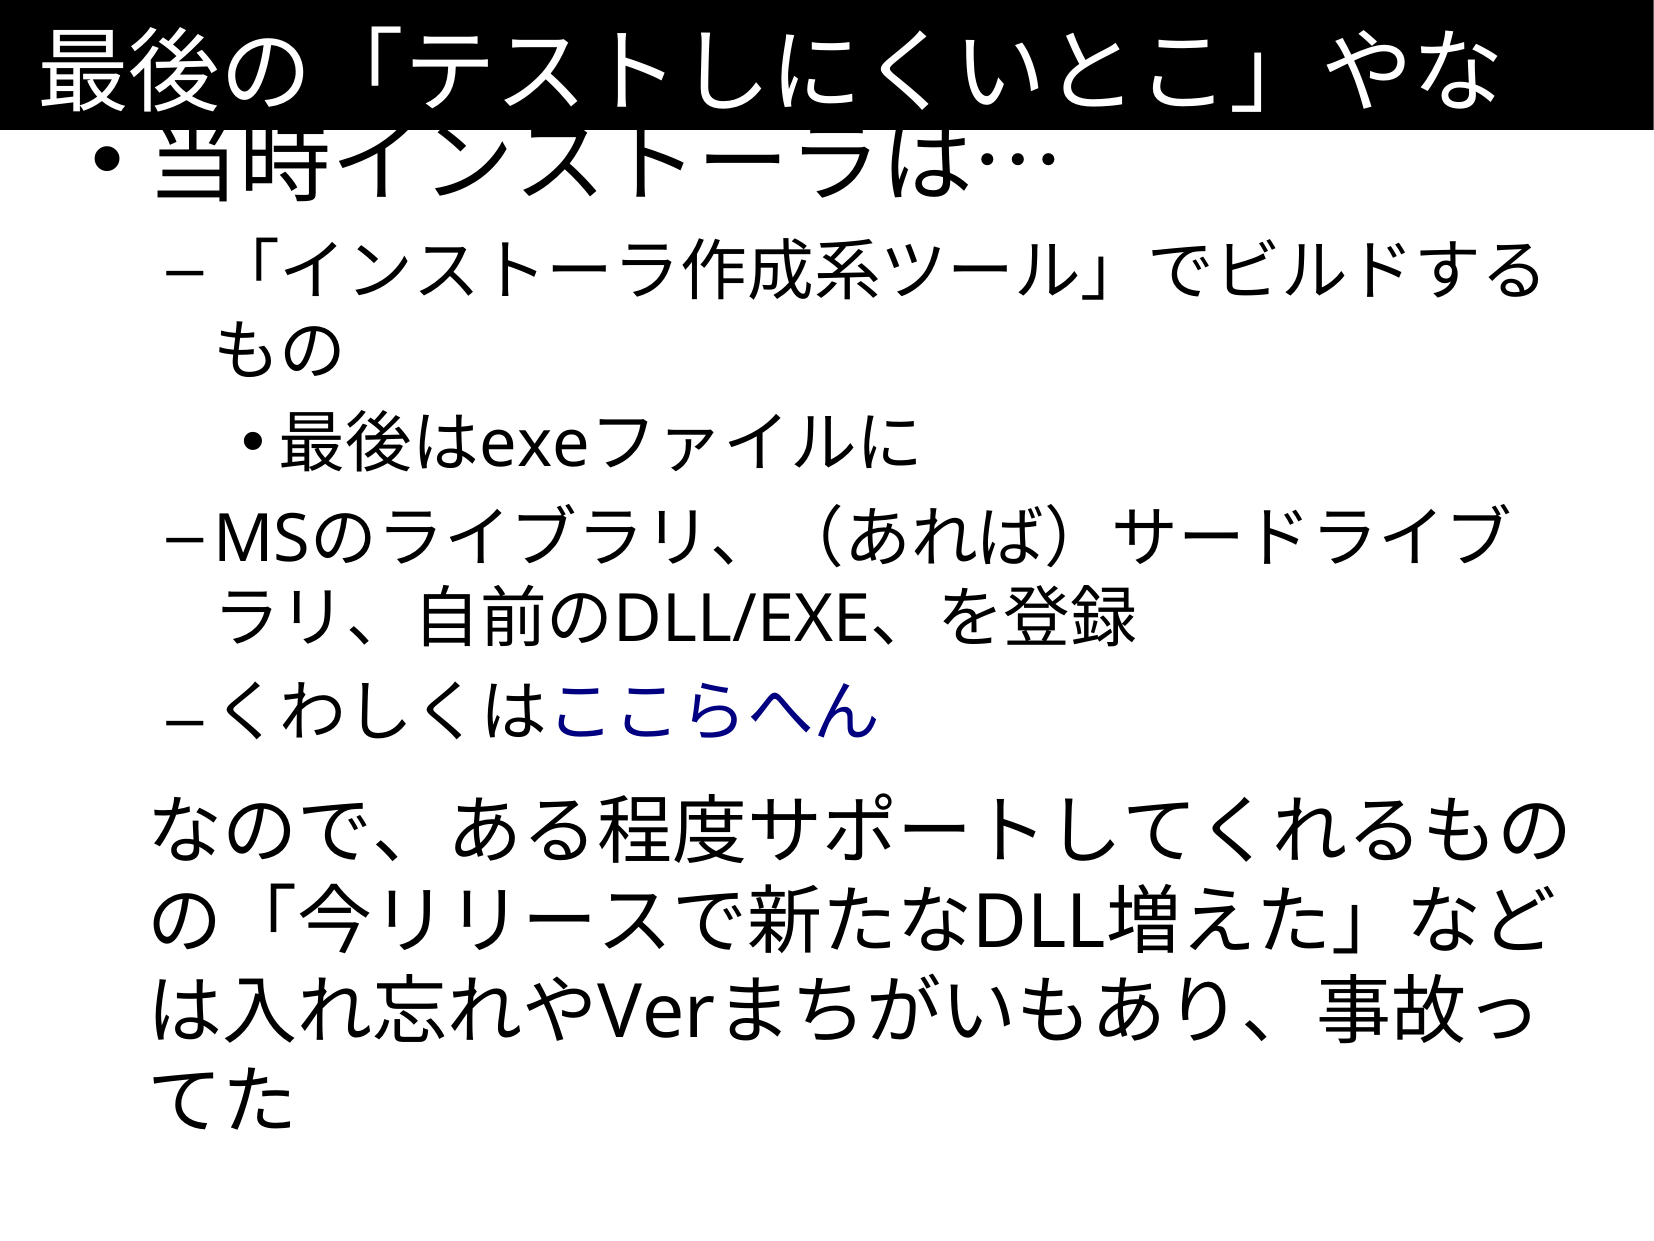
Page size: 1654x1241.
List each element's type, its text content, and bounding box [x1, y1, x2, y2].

title 最後の「テストしにくいとこ」やな [22, 2, 1653, 133]
list 当時インストーラは… 「インストーラ作成系ツール」でビルドするもの 最後はexeファイルに MSのライブラリ、（あれば）サードライブラリ、自前のDLL/EXE、を登録 くわしくはここらへん なので、ある程度サポートしてくれるものの「今リリースで新たなDLL増えた」などは入れ忘れやVerまちがいもあり、事故ってた [76, 141, 1589, 1104]
